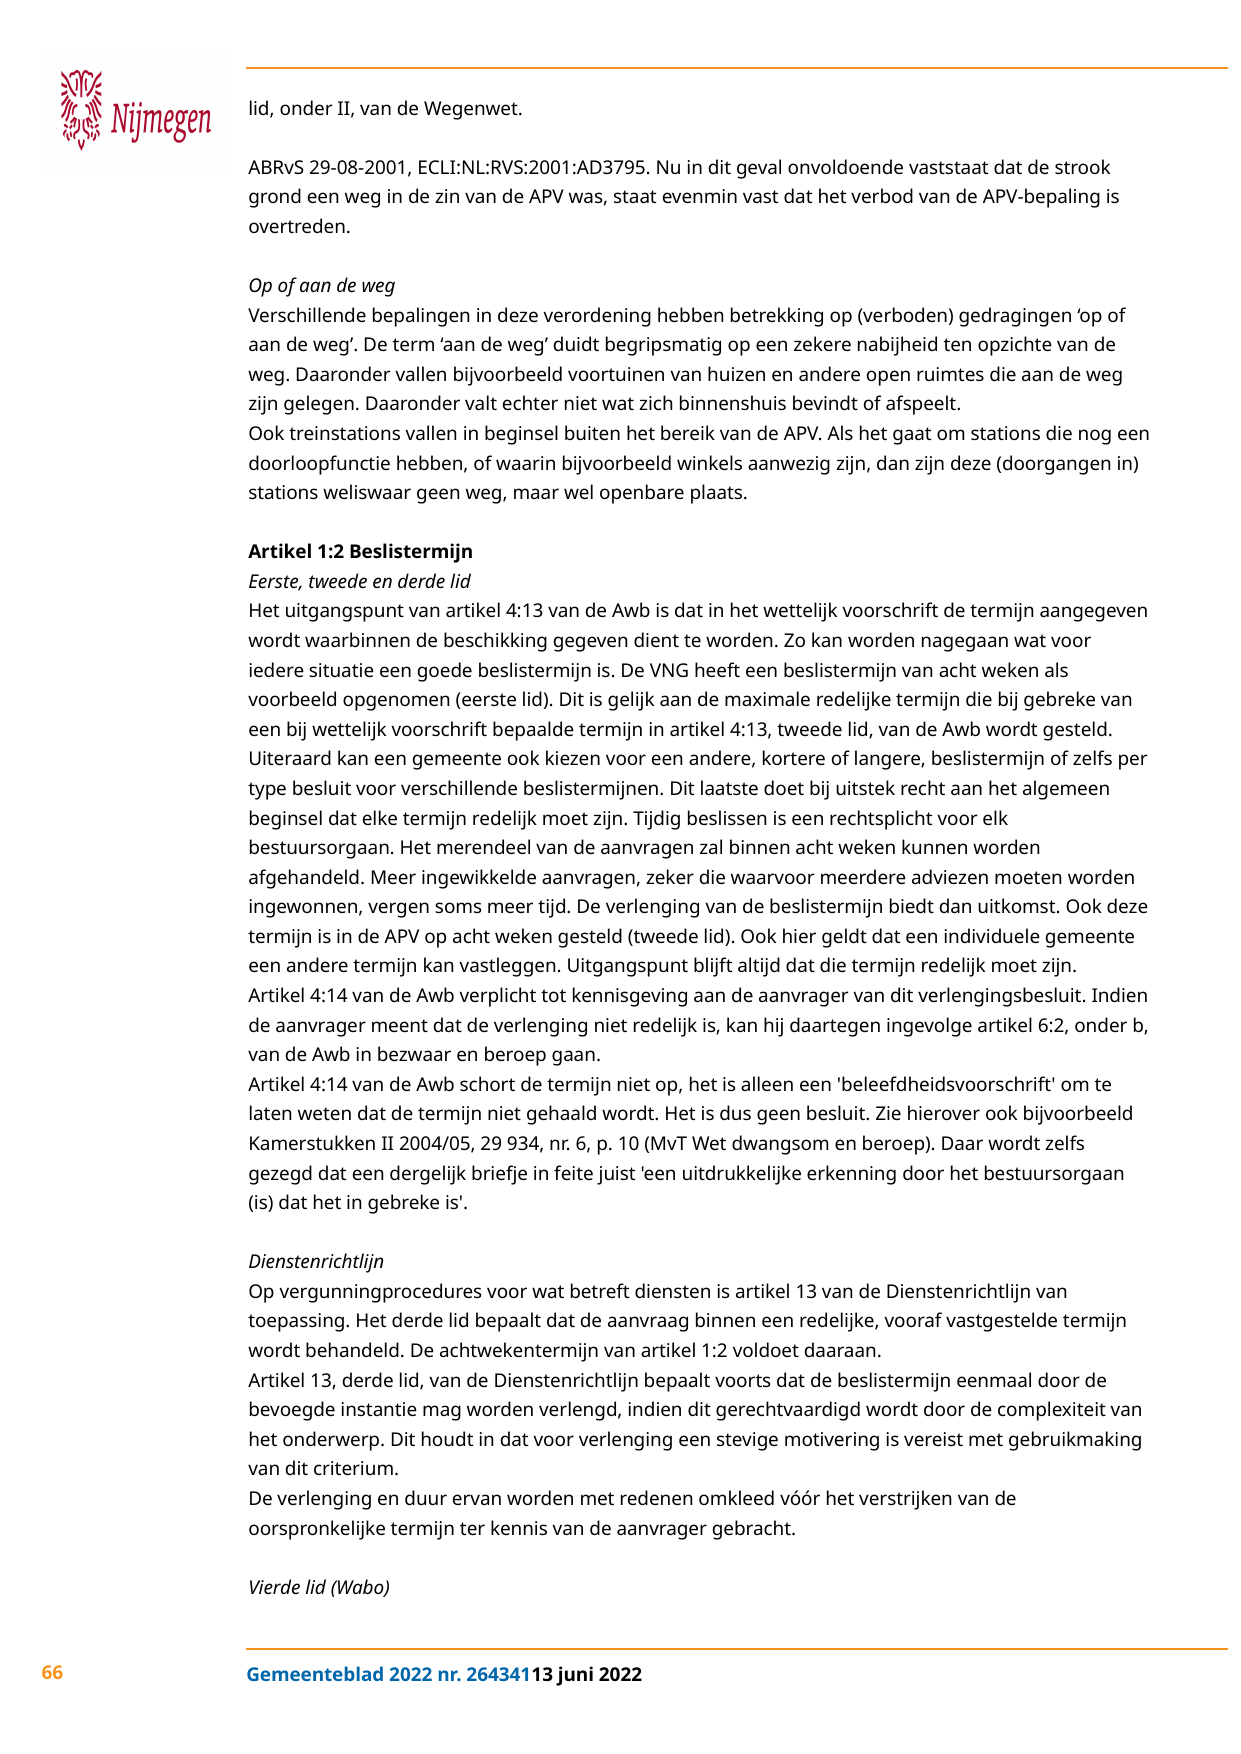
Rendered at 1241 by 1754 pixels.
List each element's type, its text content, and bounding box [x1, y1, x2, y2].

text Artikel 4:14 van de Awb schort de termijn niet op, het is alleen een 'beleefdheidsvoorschrift' om te laten weten dat de termijn niet gehaald wordt. Het is dus geen besluit. Zie hierover ook bijvoorbeeld Kamerstukken II 2004/05, 29 934, nr. 6, p. 10 (MvT Wet dwangsom en beroep). Daar wordt zelfs gezegd dat een dergelijk briefje in feite juist 'een uitdrukkelijke erkenning door het bestuursorgaan (is) dat het in gebreke is'. [248, 1071, 1152, 1215]
text Het uitgangspunt van artikel 4:13 van de Awb is dat in het wettelijk voorschrift de termijn aangegeven wordt waarbinnen de beschikking gegeven dient te worden. Zo kan worden nagegaan wat voor iedere situatie een goede beslistermijn is. De VNG heeft een beslistermijn van acht weken als voorbeeld opgenomen (eerste lid). Dit is gelijk aan de maximale redelijke termijn die bij gebreke van een bij wettelijk voorschrift bepaalde termijn in artikel 4:13, tweede lid, van de Awb wordt gesteld. Uiteraard kan een gemeente ook kiezen voor een andere, kortere of langere, beslistermijn of zelfs per type besluit voor verschillende beslistermijnen. Dit laatste doet bij uitstek recht aan het algemeen beginsel dat elke termijn redelijk moet zijn. Tijdig beslissen is een rechtsplicht voor elk bestuursorgaan. Het merendeel van de aanvragen zal binnen acht weken kunnen worden afgehandeld. Meer ingewikkelde aanvragen, zeker die waarvoor meerdere adviezen moeten worden ingewonnen, vergen soms meer tijd. De verlenging van de beslistermijn biedt dan uitkomst. Ook deze termijn is in de APV op acht weken gesteld (tweede lid). Ook hier geldt dat een individuele gemeente een andere termijn kan vastleggen. Uitgangspunt blijft altijd dat die termijn redelijk moet zijn. [248, 598, 1152, 978]
picture [41, 47, 231, 172]
text Op vergunningprocedures voor wat betreft diensten is artikel 13 van de Dienstenrichtlijn van toepassing. Het derde lid bepaalt dat de aanvraag binnen een redelijke, vooraf vastgestelde termijn wordt behandeld. De achtwekentermijn van artikel 1:2 voldoet daaraan. [248, 1278, 1152, 1363]
text Dienstenrichtlijn [248, 1248, 1152, 1274]
text ABRvS 29-08-2001, ECLI:NL:RVS:2001:AD3795. Nu in dit geval onvoldoende vaststaat dat de strook grond een weg in de zin van de APV was, staat evenmin vast dat het verbod van de APV-bepaling is overtreden. [248, 154, 1152, 239]
text Eerste, tweede en derde lid [248, 568, 1152, 594]
text Op of aan de weg [248, 272, 1152, 298]
text Artikel 4:14 van de Awb verplicht tot kennisgeving aan de aanvrager van dit verlengingsbesluit. Indien de aanvrager meent dat de verlenging niet redelijk is, kan hij daartegen ingevolge artikel 6:2, onder b, van de Awb in bezwaar en beroep gaan. [248, 982, 1152, 1067]
text Ook treinstations vallen in beginsel buiten het bereik van de APV. Als het gaat om stations die nog een doorloopfunctie hebben, of waarin bijvoorbeeld winkels aanwezig zijn, dan zijn deze (doorgangen in) stations weliswaar geen weg, maar wel openbare plaats. [248, 420, 1152, 505]
text Artikel 13, derde lid, van de Dienstenrichtlijn bepaalt voorts dat de beslistermijn eenmaal door de bevoegde instantie mag worden verlengd, indien dit gerechtvaardigd wordt door de complexiteit van het onderwerp. Dit houdt in dat voor verlenging een stevige motivering is vereist met gebruikmaking van dit criterium. [248, 1367, 1152, 1481]
text Vierde lid (Wabo) [248, 1574, 1152, 1600]
text De verlenging en duur ervan worden met redenen omkleed vóór het verstrijken van de oorspronkelijke termijn ter kennis van de aanvrager gebracht. [248, 1485, 1152, 1541]
text lid, onder II, van de Wegenwet. [248, 95, 1152, 121]
text Verschillende bepalingen in deze verordening hebben betrekking op (verboden) gedragingen ‘op of aan de weg’. De term ‘aan de weg’ duidt begripsmatig op een zekere nabijheid ten opzichte van de weg. Daaronder vallen bijvoorbeeld voortuinen van huizen en andere open ruimtes die aan de weg zijn gelegen. Daaronder valt echter niet wat zich binnenshuis bevindt of afspeelt. [248, 302, 1152, 416]
text Artikel 1:2 Beslistermijn [248, 538, 1152, 564]
